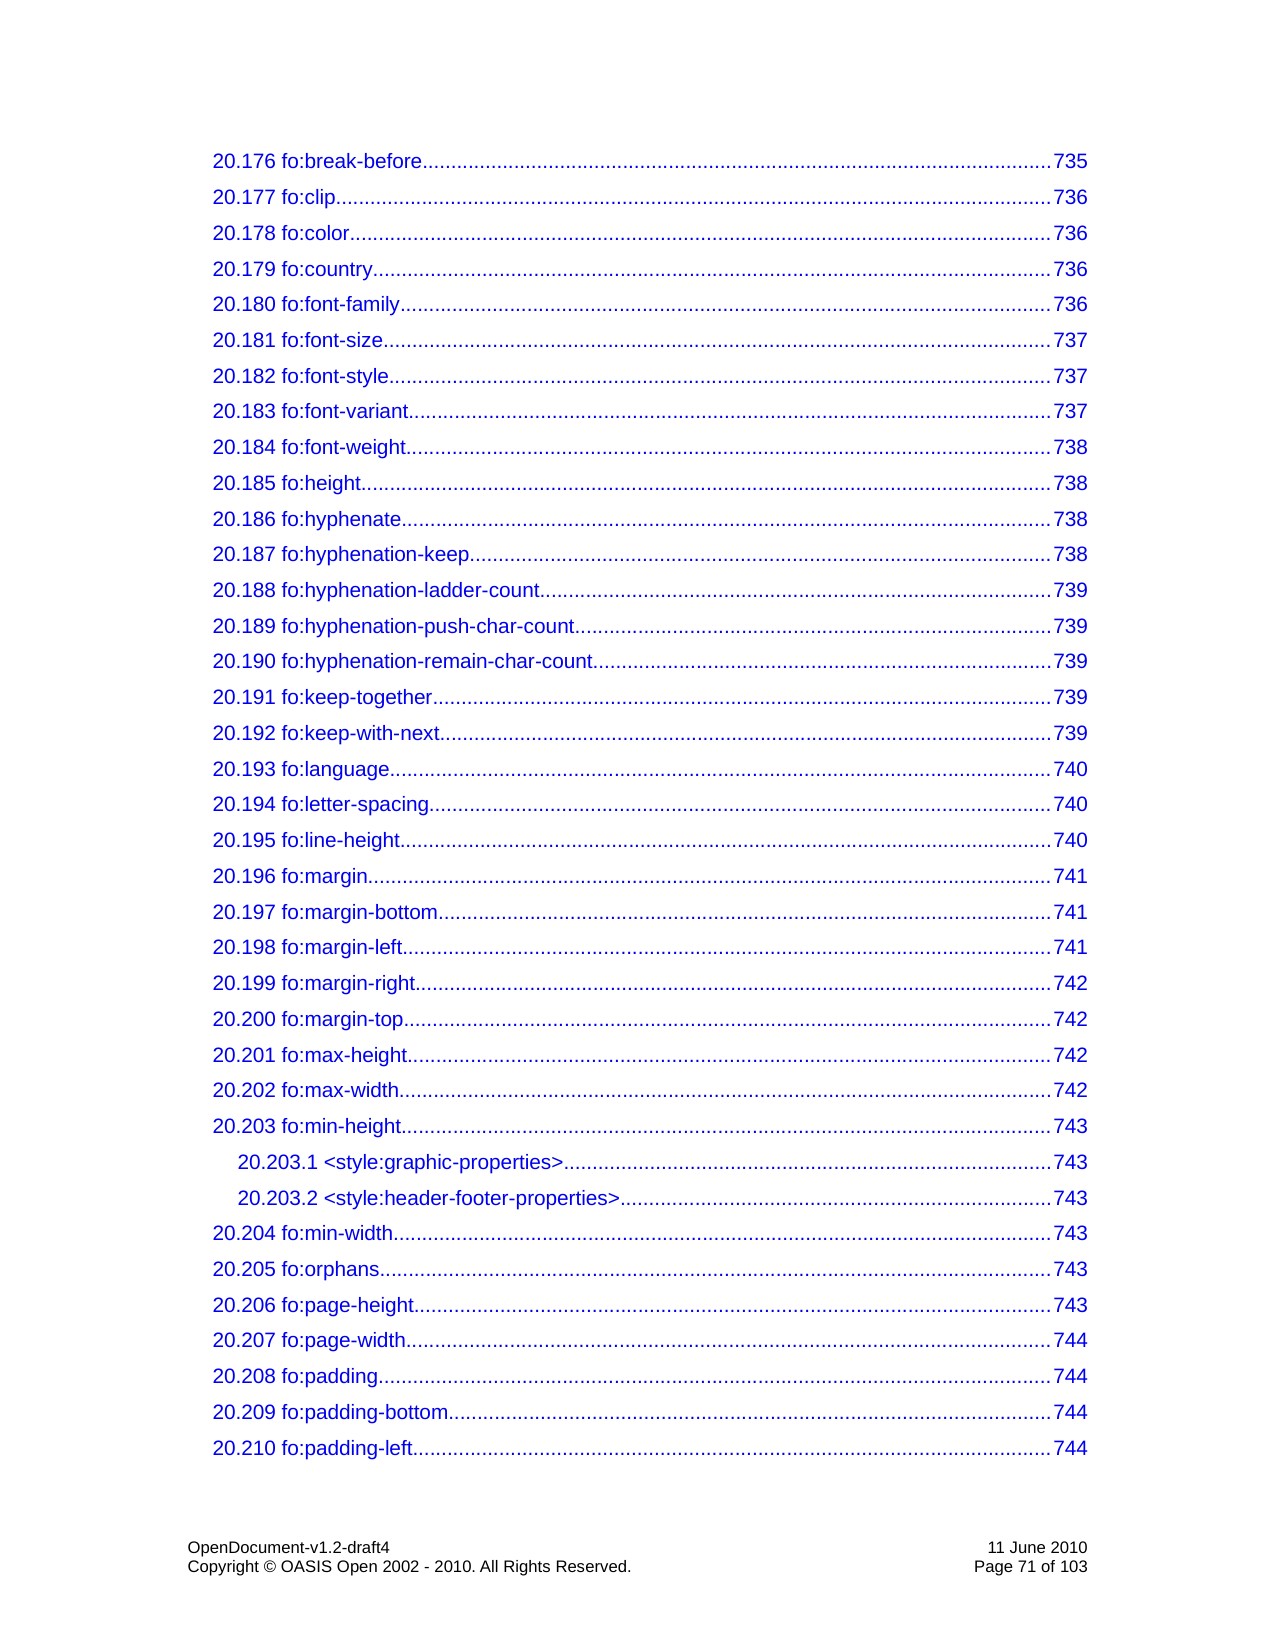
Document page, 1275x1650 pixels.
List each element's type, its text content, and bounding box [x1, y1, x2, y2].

text 20.202 fo:max-width 742 [212, 1079, 1088, 1102]
text 20.199 fo:margin-right 742 [212, 972, 1088, 995]
text 20.204 fo:min-width 743 [212, 1222, 1088, 1245]
text 20.191 fo:keep-together 739 [212, 686, 1088, 709]
text 20.182 fo:font-style 737 [212, 364, 1088, 388]
text 20.203.2 <style:header-footer-properties> 743 [237, 1186, 1088, 1209]
text 20.187 fo:hyphenation-keep 738 [212, 543, 1088, 566]
text 20.203.1 <style:graphic-properties> 743 [237, 1150, 1088, 1174]
text 20.197 fo:margin-bottom 741 [212, 900, 1088, 923]
text 20.203 fo:min-height 743 [212, 1115, 1088, 1138]
text 20.205 fo:orphans 743 [212, 1258, 1088, 1281]
text 20.208 fo:padding 744 [212, 1365, 1088, 1388]
text 20.210 fo:padding-left 744 [212, 1436, 1088, 1459]
text 20.179 fo:country 736 [212, 257, 1088, 280]
text 20.195 fo:line-height 740 [212, 829, 1088, 852]
text 20.189 fo:hyphenation-push-char-count 739 [212, 614, 1088, 638]
text 20.188 fo:hyphenation-ladder-count 739 [212, 579, 1088, 602]
text 20.178 fo:color 736 [212, 221, 1088, 245]
text 20.192 fo:keep-with-next 739 [212, 722, 1088, 745]
text 20.196 fo:margin 741 [212, 864, 1088, 888]
text 20.184 fo:font-weight 738 [212, 436, 1088, 459]
text 20.177 fo:clip 736 [212, 186, 1088, 209]
text 20.198 fo:margin-left 741 [212, 936, 1088, 959]
text 20.185 fo:height 738 [212, 472, 1088, 495]
text 20.209 fo:padding-bottom 744 [212, 1401, 1088, 1424]
text 20.190 fo:hyphenation-remain-char-count 739 [212, 650, 1088, 673]
text 20.186 fo:hyphenate 738 [212, 507, 1088, 531]
text 20.183 fo:font-variant 737 [212, 400, 1088, 423]
text 20.176 fo:break-before 735 [212, 150, 1088, 173]
text 20.200 fo:margin-top 742 [212, 1007, 1088, 1031]
text 20.180 fo:font-family 736 [212, 293, 1088, 316]
text 20.201 fo:max-height 742 [212, 1043, 1088, 1066]
text 20.207 fo:page-width 744 [212, 1329, 1088, 1352]
text 20.193 fo:language 740 [212, 757, 1088, 781]
text 20.206 fo:page-height 743 [212, 1293, 1088, 1317]
text 20.194 fo:letter-spacing 740 [212, 793, 1088, 816]
text 20.181 fo:font-size 737 [212, 329, 1088, 352]
